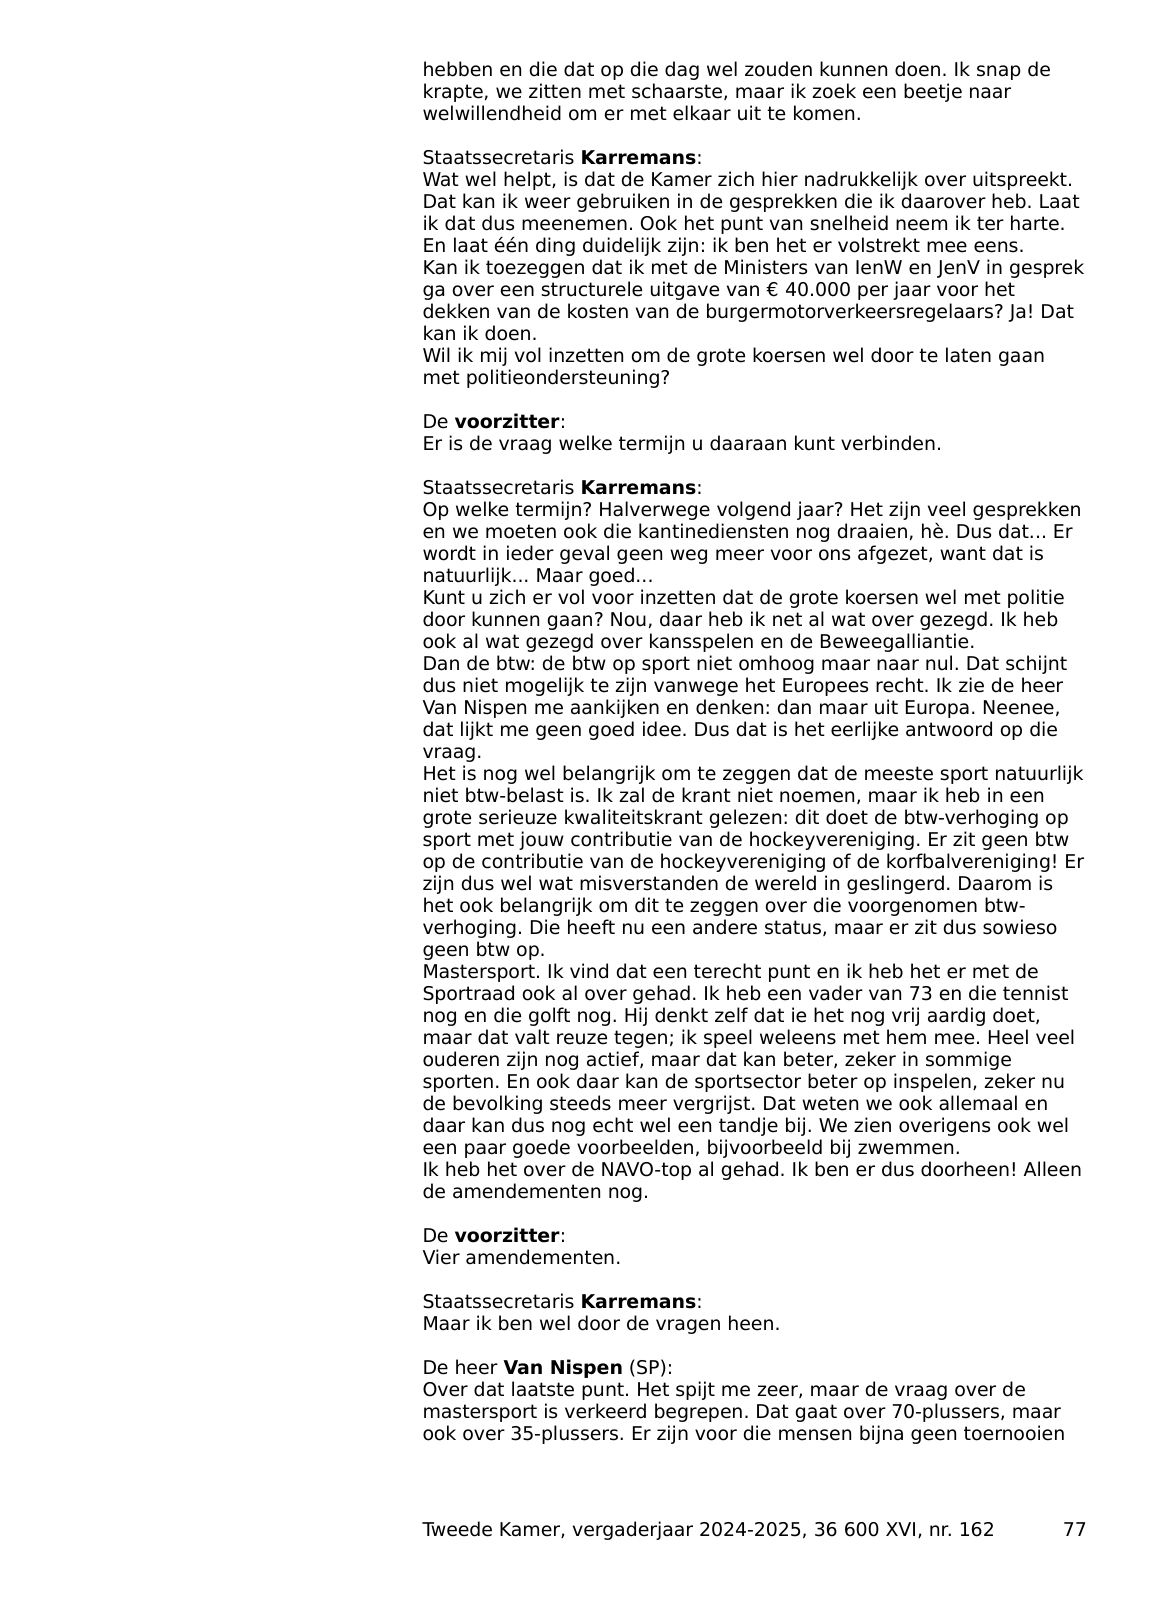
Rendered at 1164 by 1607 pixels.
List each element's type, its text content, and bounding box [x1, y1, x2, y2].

text Wil ik mij vol inzetten om de grote koersen wel door te laten gaan met politieondersteuning? [422, 345, 1087, 389]
text Over dat laatste punt. Het spijt me zeer, maar de vraag over de mastersport is verkeerd begrepen. Dat gaat over 70-plussers, maar ook over 35-plussers. Er zijn voor die mensen bijna geen toernooien [422, 1379, 1087, 1445]
text Wat wel helpt, is dat de Kamer zich hier nadrukkelijk over uitspreekt. Dat kan ik weer gebruiken in de gesprekken die ik daarover heb. Laat ik dat dus meenemen. Ook het punt van snelheid neem ik ter harte. En laat één ding duidelijk zijn: ik ben het er volstrekt mee eens. [422, 169, 1087, 257]
text Ik heb het over de NAVO-top al gehad. Ik ben er dus doorheen! Alleen de amendementen nog. [422, 1159, 1087, 1203]
text Mastersport. Ik vind dat een terecht punt en ik heb het er met de Sportraad ook al over gehad. Ik heb een vader van 73 en die tennist nog en die golft nog. Hij denkt zelf dat ie het nog vrij aardig doet, maar dat valt reuze tegen; ik speel weleens met hem mee. Heel veel ouderen zijn nog actief, maar dat kan beter, zeker in sommige sporten. En ook daar kan de sportsector beter op inspelen, zeker nu de bevolking steeds meer vergrijst. Dat weten we ook allemaal en daar kan dus nog echt wel een tandje bij. We zien overigens ook wel een paar goede voorbeelden, bijvoorbeeld bij zwemmen. [422, 961, 1087, 1159]
text Staatssecretaris Karremans: [422, 1291, 1087, 1313]
text De heer Van Nispen (SP): [422, 1357, 1087, 1379]
text Staatssecretaris Karremans: [422, 147, 1087, 169]
text Staatssecretaris Karremans: [422, 477, 1087, 499]
text Op welke termijn? Halverwege volgend jaar? Het zijn veel gesprekken en we moeten ook die kantinediensten nog draaien, hè. Dus dat... Er wordt in ieder geval geen weg meer voor ons afgezet, want dat is natuurlijk... Maar goed... [422, 499, 1087, 587]
text Kan ik toezeggen dat ik met de Ministers van IenW en JenV in gesprek ga over een structurele uitgave van € 40.000 per jaar voor het dekken van de kosten van de burgermotorverkeersregelaars? Ja! Dat kan ik doen. [422, 257, 1087, 345]
text Er is de vraag welke termijn u daaraan kunt verbinden. [422, 433, 1087, 455]
text Het is nog wel belangrijk om te zeggen dat de meeste sport natuurlijk niet btw-belast is. Ik zal de krant niet noemen, maar ik heb in een grote serieuze kwaliteitskrant gelezen: dit doet de btw-verhoging op sport met jouw contributie van de hockeyvereniging. Er zit geen btw op de contributie van de hockeyvereniging of de korfbalvereniging! Er zijn dus wel wat misverstanden de wereld in geslingerd. Daarom is het ook belangrijk om dit te zeggen over die voorgenomen btw-verhoging. Die heeft nu een andere status, maar er zit dus sowieso geen btw op. [422, 763, 1087, 961]
text Kunt u zich er vol voor inzetten dat de grote koersen wel met politie door kunnen gaan? Nou, daar heb ik net al wat over gezegd. Ik heb ook al wat gezegd over kansspelen en de Beweegalliantie. [422, 587, 1087, 653]
text Vier amendementen. [422, 1247, 1087, 1269]
text hebben en die dat op die dag wel zouden kunnen doen. Ik snap de krapte, we zitten met schaarste, maar ik zoek een beetje naar welwillendheid om er met elkaar uit te komen. [422, 59, 1087, 125]
text De voorzitter: [422, 411, 1087, 433]
text Dan de btw: de btw op sport niet omhoog maar naar nul. Dat schijnt dus niet mogelijk te zijn vanwege het Europees recht. Ik zie de heer Van Nispen me aankijken en denken: dan maar uit Europa. Neenee, dat lijkt me geen goed idee. Dus dat is het eerlijke antwoord op die vraag. [422, 653, 1087, 763]
text Maar ik ben wel door de vragen heen. [422, 1313, 1087, 1335]
text De voorzitter: [422, 1225, 1087, 1247]
